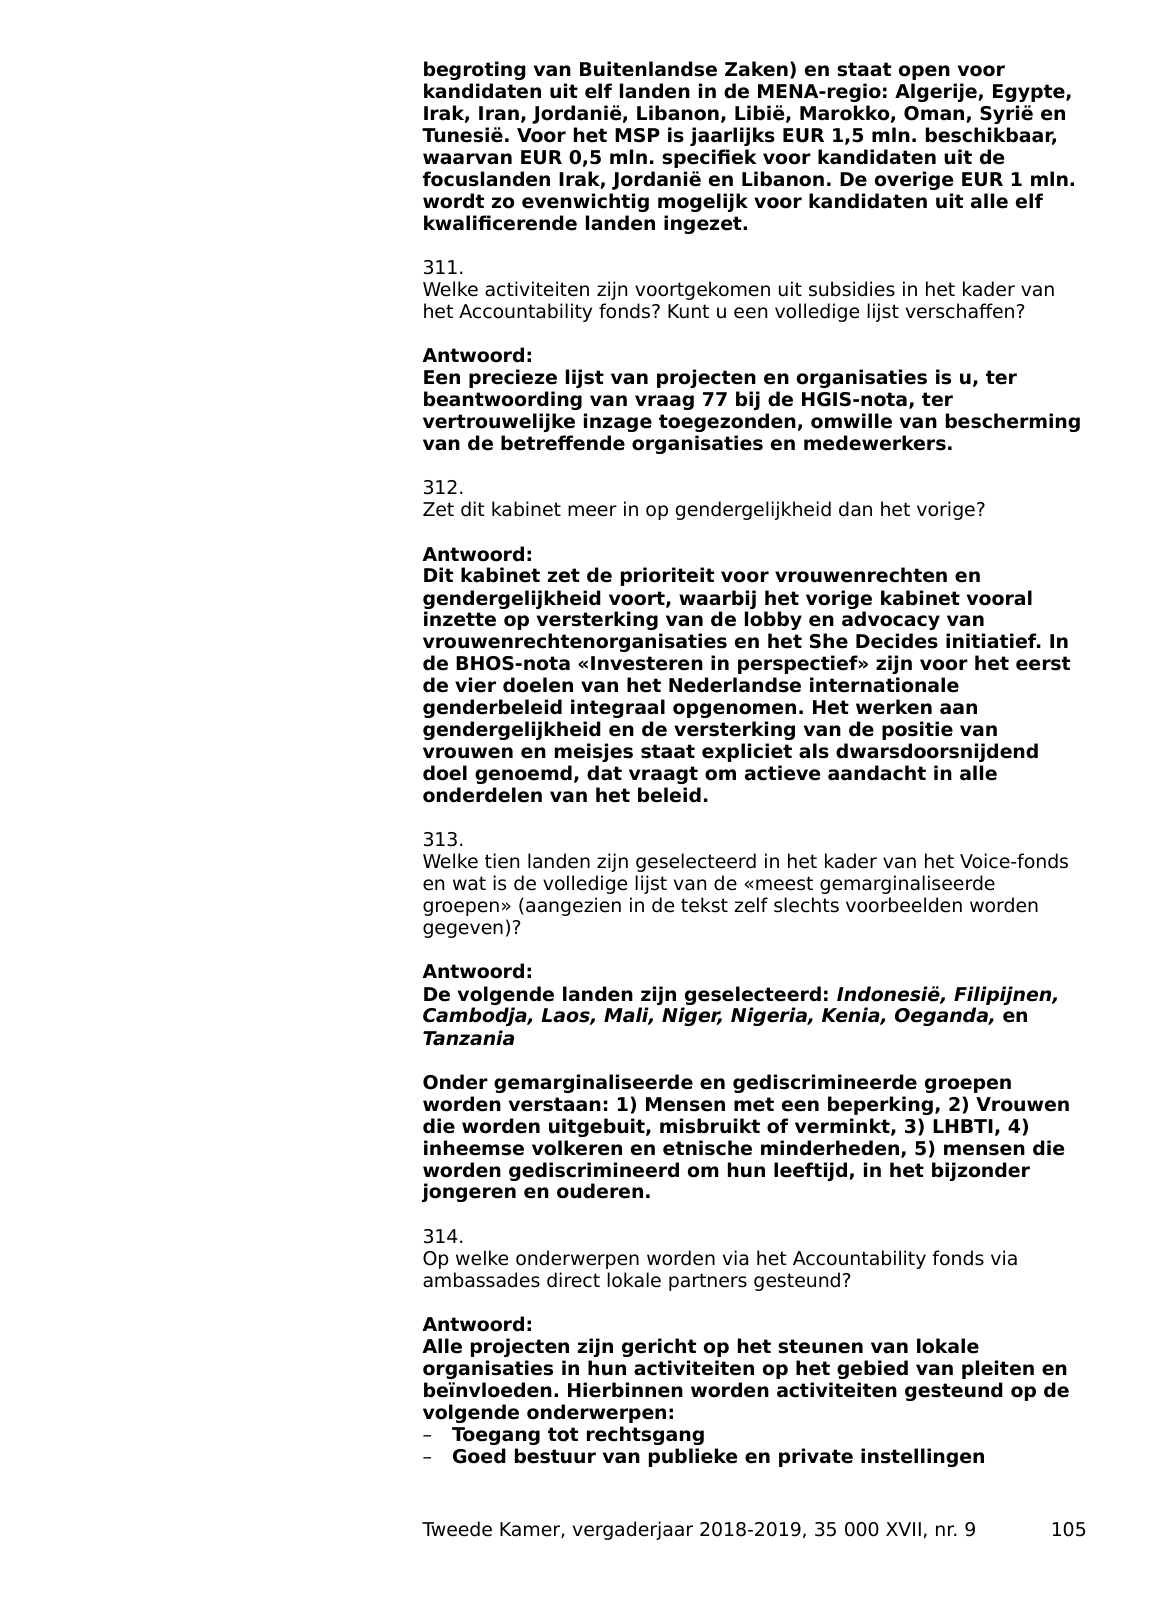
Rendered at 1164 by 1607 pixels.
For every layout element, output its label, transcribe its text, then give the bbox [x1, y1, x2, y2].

text Welke tien landen zijn geselecteerd in het kader van het Voice-fonds en wat is de volledige lijst van de «meest gemarginaliseerde groepen» (aangezien in de tekst zelf slechts voorbeelden worden gegeven)? [422, 851, 1087, 939]
text Op welke onderwerpen worden via het Accountability fonds via ambassades direct lokale partners gesteund? [422, 1248, 1087, 1292]
text Antwoord: [422, 1314, 1087, 1336]
text Antwoord: [422, 961, 1087, 983]
text Antwoord: [422, 543, 1087, 565]
text begroting van Buitenlandse Zaken) en staat open voor kandidaten uit elf landen in de MENA-regio: Algerije, Egypte, Irak, Iran, Jordanië, Libanon, Libië, Marokko, Oman, Syrië en Tunesië. Voor het MSP is jaarlijks EUR 1,5 mln. beschikbaar, waarvan EUR 0,5 mln. specifiek voor kandidaten uit de focuslanden Irak, Jordanië en Libanon. De overige EUR 1 mln. wordt zo evenwichtig mogelijk voor kandidaten uit alle elf kwalificerende landen ingezet. [422, 59, 1087, 235]
text Dit kabinet zet de prioriteit voor vrouwenrechten en gendergelijkheid voort, waarbij het vorige kabinet vooral inzette op versterking van de lobby en advocacy van vrouwenrechtenorganisaties en het She Decides initiatief. In de BHOS-nota «Investeren in perspectief» zijn voor het eerst de vier doelen van het Nederlandse internationale genderbeleid integraal opgenomen. Het werken aan gendergelijkheid en de versterking van de positie van vrouwen en meisjes staat expliciet als dwarsdoorsnijdend doel genoemd, dat vraagt om actieve aandacht in alle onderdelen van het beleid. [422, 565, 1087, 807]
text Onder gemarginaliseerde en gediscrimineerde groepen worden verstaan: 1) Mensen met een beperking, 2) Vrouwen die worden uitgebuit, misbruikt of verminkt, 3) LHBTI, 4) inheemse volkeren en etnische minderheden, 5) mensen die worden gediscrimineerd om hun leeftijd, in het bijzonder jongeren en ouderen. [422, 1072, 1087, 1203]
text 311. [422, 257, 1087, 279]
text – Goed bestuur van publieke en private instellingen [422, 1446, 1087, 1468]
text Zet dit kabinet meer in op gendergelijkheid dan het vorige? [422, 499, 1087, 521]
text 313. [422, 829, 1087, 851]
text 314. [422, 1226, 1087, 1248]
text Een precieze lijst van projecten en organisaties is u, ter beantwoording van vraag 77 bij de HGIS-nota, ter vertrouwelijke inzage toegezonden, omwille van bescherming van de betreffende organisaties en medewerkers. [422, 367, 1087, 455]
text Welke activiteiten zijn voortgekomen uit subsidies in het kader van het Accountability fonds? Kunt u een volledige lijst verschaffen? [422, 279, 1087, 323]
text Antwoord: [422, 345, 1087, 367]
text De volgende landen zijn geselecteerd: Indonesië, Filipijnen, Cambodja, Laos, Mali, Niger, Nigeria, Kenia, Oeganda, en Tanzania [422, 983, 1087, 1049]
text Alle projecten zijn gericht op het steunen van lokale organisaties in hun activiteiten op het gebied van pleiten en beïnvloeden. Hierbinnen worden activiteiten gesteund op de volgende onderwerpen: [422, 1336, 1087, 1424]
text – Toegang tot rechtsgang [422, 1424, 1087, 1446]
text 312. [422, 477, 1087, 499]
